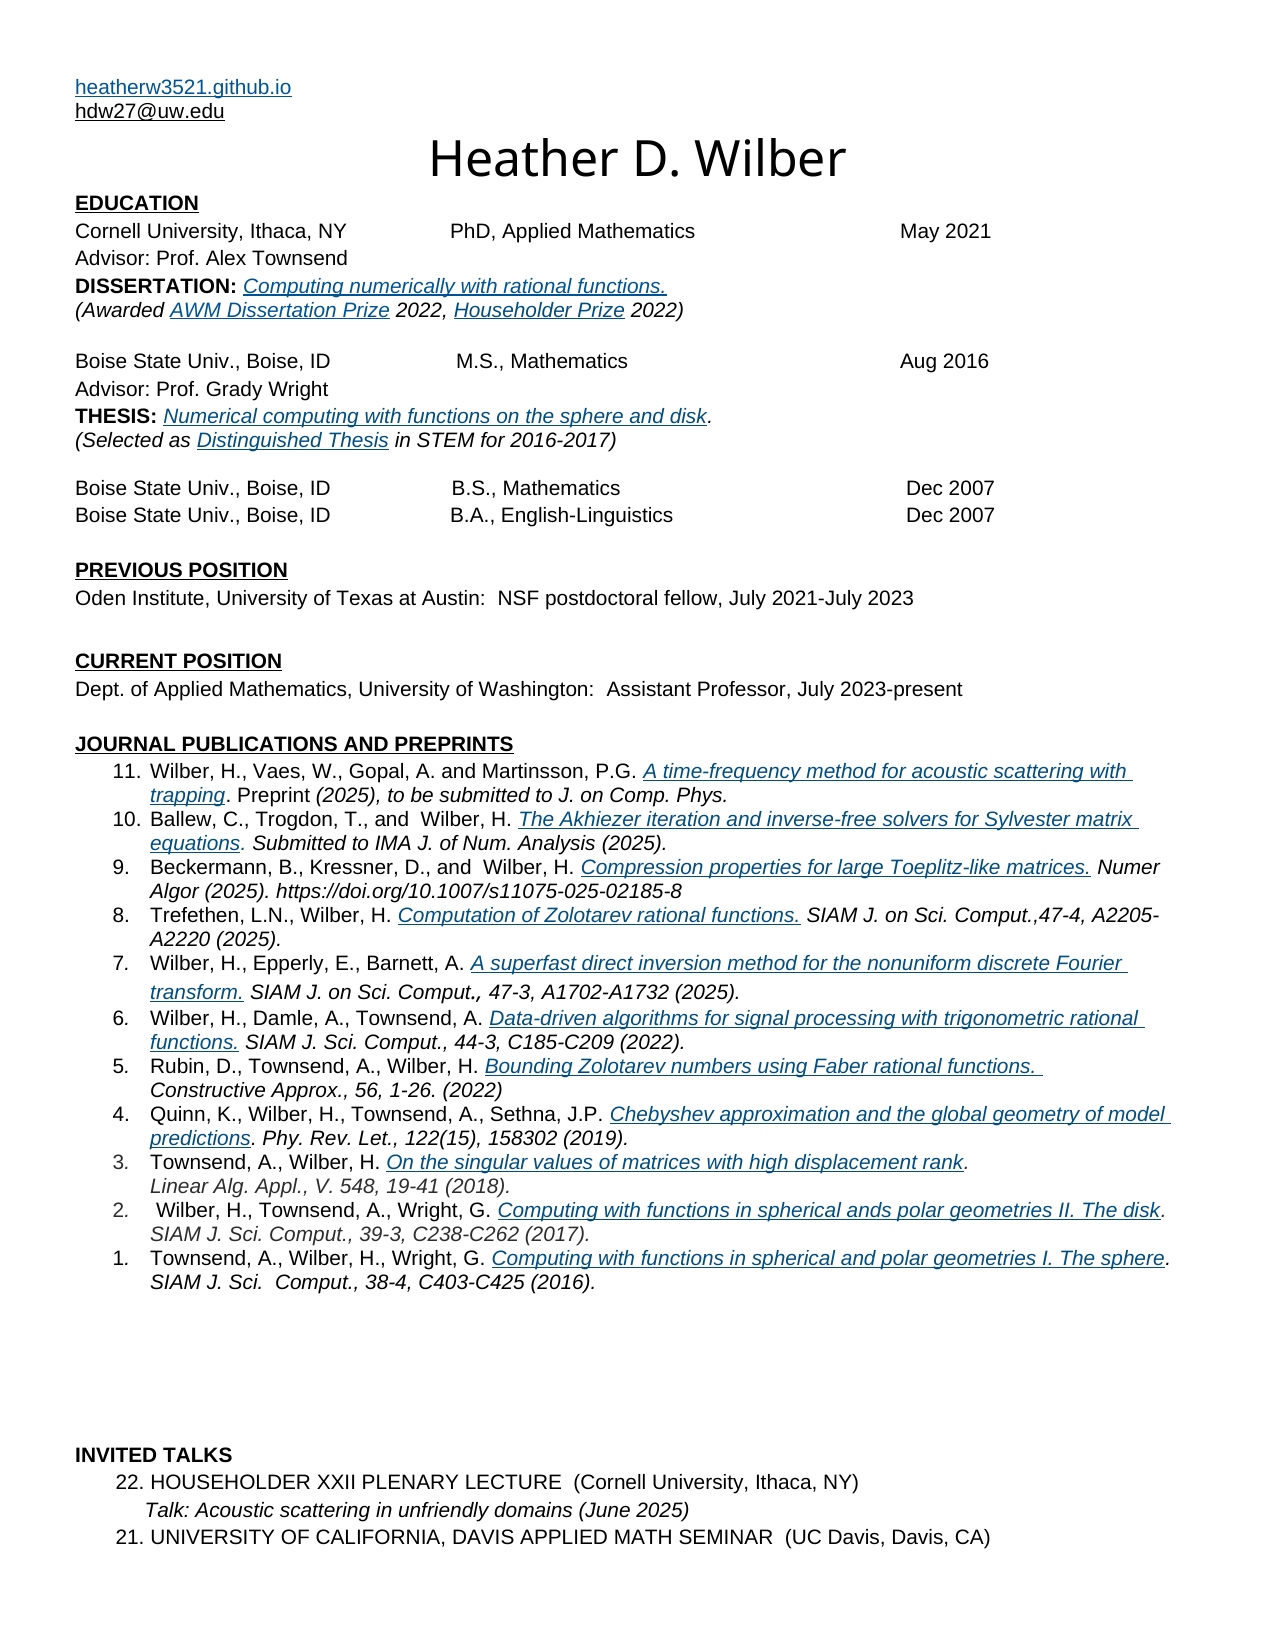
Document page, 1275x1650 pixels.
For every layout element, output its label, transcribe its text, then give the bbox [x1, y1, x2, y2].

text Cornell University, Ithaca, NY PhD, Applied Mathematics May 2021 [75, 218, 1200, 242]
text 10. Ballew, C., Trogdon, T., and Wilber, H. The Akhiezer iteration and inverse-free solvers for Sylvester matrix equations. Submitted to IMA J. of Num. Analysis (2025). [112, 807, 1200, 855]
text THESIS: Numerical computing with functions on the sphere and disk. [75, 404, 1200, 428]
text 11. Wilber, H., Vaes, W., Gopal, A. and Martinsson, P.G. A time-frequency method for acoustic scattering with trapping. Preprint (2025), to be submitted to J. on Comp. Phys. [112, 759, 1200, 807]
text 22. HOUSEHOLDER XXII PLENARY LECTURE (Cornell University, Ithaca, NY) [75, 1470, 1200, 1494]
text Constructive Approx., 56, 1-26. (2022) [112, 1078, 1200, 1102]
text 6. Wilber, H., Damle, A., Townsend, A. Data-driven algorithms for signal processing with trigonometric rational functions. SIAM J. Sci. Comput., 44-3, C185-C209 (2022). [112, 1006, 1200, 1054]
text 3. Townsend, A., Wilber, H. On the singular values of matrices with high displacement rank. [112, 1150, 1200, 1174]
text Dept. of Applied Mathematics, University of Washington: Assistant Professor, July 2023-present [75, 677, 1200, 701]
text 1. Townsend, A., Wilber, H., Wright, G. Computing with functions in spherical and polar geometries I. The sphere. SIAM J. Sci. Comput., 38-4, C403-C425 (2016). [112, 1246, 1200, 1294]
text DISSERTATION: Computing numerically with rational functions. [75, 273, 1200, 297]
text 7. Wilber, H., Epperly, E., Barnett, A. A superfast direct inversion method for the nonuniform discrete Fourier transform. SIAM J. on Sci. Comput., 47-3, A1702-A1732 (2025). [112, 951, 1200, 1006]
text Boise State Univ., Boise, ID B.S., Mathematics Dec 2007 [75, 476, 1200, 500]
text Boise State Univ., Boise, ID M.S., Mathematics Aug 2016 [75, 349, 1200, 373]
text JOURNAL PUBLICATIONS AND PREPRINTS [75, 732, 1200, 756]
text INVITED TALKS [75, 1443, 1200, 1467]
text Oden Institute, University of Texas at Austin: NSF postdoctoral fellow, July 2021-July 2023 [75, 586, 1200, 610]
text Advisor: Prof. Grady Wright [75, 376, 1200, 400]
text 5. Rubin, D., Townsend, A., Wilber, H. Bounding Zolotarev numbers using Faber rational functions. [112, 1054, 1200, 1078]
text 21. UNIVERSITY OF CALIFORNIA, DAVIS APPLIED MATH SEMINAR (UC Davis, Davis, CA) [75, 1525, 1200, 1549]
text 4. Quinn, K., Wilber, H., Townsend, A., Sethna, J.P. Chebyshev approximation and the global geometry of model predictions. Phy. Rev. Let., 122(15), 158302 (2019). [112, 1102, 1200, 1150]
text (Awarded AWM Dissertation Prize 2022, Householder Prize 2022) [75, 297, 1200, 321]
text Advisor: Prof. Alex Townsend [75, 246, 1200, 270]
text heatherw3521.github.io [75, 75, 1200, 99]
text 2. Wilber, H., Townsend, A., Wright, G. Computing with functions in spherical ands polar geometries II. The disk. SIAM J. Sci. Comput., 39-3, C238-C262 (2017). [112, 1198, 1200, 1246]
text Heather D. Wilber [75, 123, 1200, 191]
text (Selected as Distinguished Thesis in STEM for 2016-2017) [75, 428, 1200, 452]
text EDUCATION [75, 191, 1200, 215]
text Talk: Acoustic scattering in unfriendly domains (June 2025) [75, 1498, 1200, 1522]
text hdw27@uw.edu [75, 99, 1200, 123]
text 8. Trefethen, L.N., Wilber, H. Computation of Zolotarev rational functions. SIAM J. on Sci. Comput.,47-4, A2205-A2220 (2025). [112, 903, 1200, 951]
text Boise State Univ., Boise, ID B.A., English-Linguistics Dec 2007 [75, 503, 1200, 527]
text PREVIOUS POSITION [75, 558, 1200, 582]
text 9. Beckermann, B., Kressner, D., and Wilber, H. Compression properties for large Toeplitz-like matrices. Numer Algor (2025). https://doi.org/10.1007/s11075-025-02185-8 [112, 855, 1200, 903]
text CURRENT POSITION [75, 649, 1200, 673]
text Linear Alg. Appl., V. 548, 19-41 (2018). [112, 1174, 1200, 1198]
